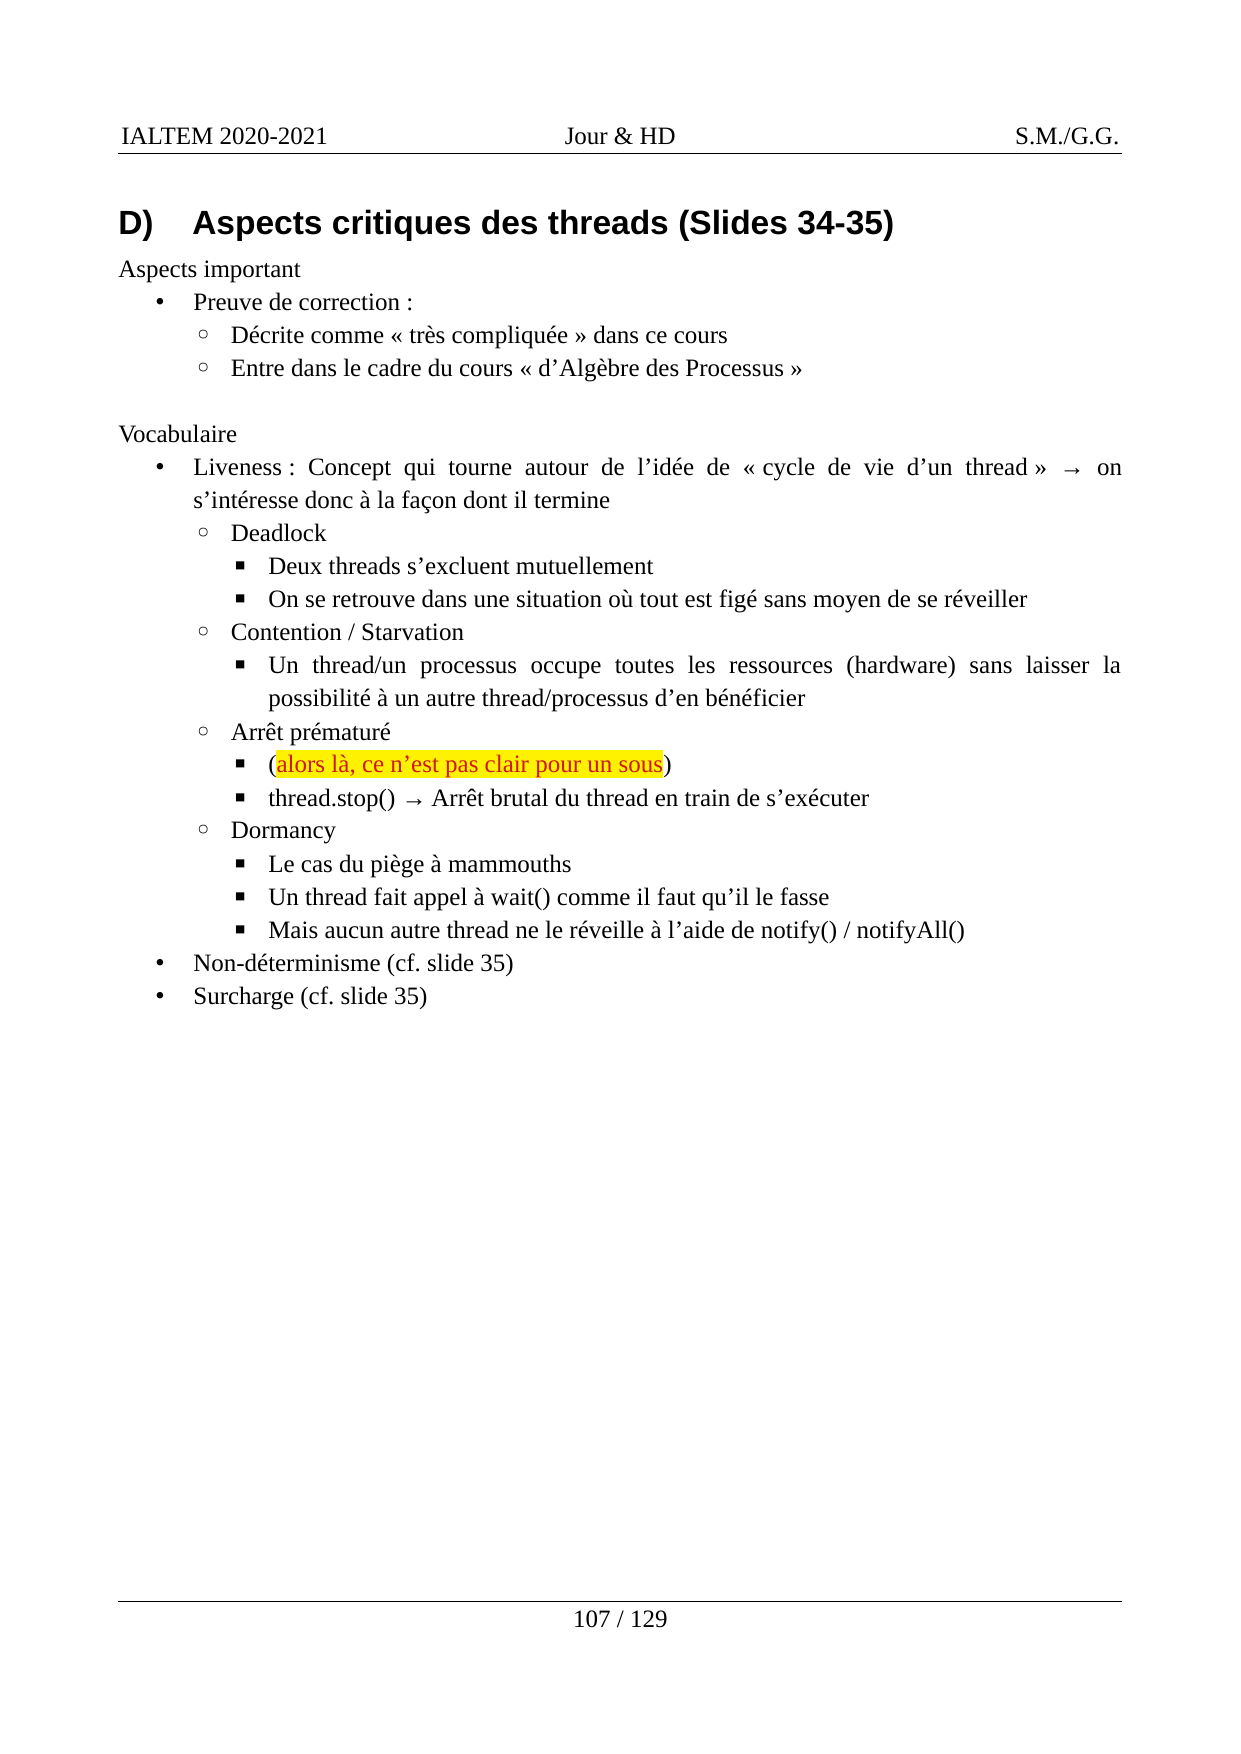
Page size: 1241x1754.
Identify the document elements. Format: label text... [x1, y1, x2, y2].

list Deux threads s’excluent mutuellement [231, 551, 1122, 580]
list Arrêt prématuré [193, 717, 1122, 745]
list Un thread fait appel à wait() comme il faut qu’il le fasse [231, 882, 1122, 910]
list Entre dans le cadre du cours « d’Algèbre des Processus » [193, 353, 1122, 382]
list Surcharge (cf. slide 35) [156, 981, 1122, 1009]
text Vocabulaire [118, 419, 1122, 448]
list (alors là, ce n’est pas clair pour un sous) [231, 749, 1122, 778]
list Décrite comme « très compliquée » dans ce cours [193, 320, 1122, 349]
text Aspects important [118, 254, 1122, 283]
list Dormancy [193, 816, 1122, 844]
list Liveness : Concept qui tourne autour de l’idée de « cycle de vie d’un thread » → on s’intéresse donc à la façon dont il termine [156, 452, 1122, 514]
list thread.stop() → Arrêt brutal du thread en train de s’exécuter [231, 783, 1122, 811]
list Le cas du piège à mammouths [231, 849, 1122, 877]
list Non-déterminisme (cf. slide 35) [156, 948, 1122, 976]
list Preuve de correction : [156, 287, 1122, 316]
list Contention / Starvation [193, 617, 1122, 646]
subtitle Aspects critiques des threads (Slides 34-35) [118, 203, 1122, 242]
list On se retrouve dans une situation où tout est figé sans moyen de se réveiller [231, 584, 1122, 613]
list Deadlock [193, 518, 1122, 547]
list Un thread/un processus occupe toutes les ressources (hardware) sans laisser la possibilité à un autre thread/processus d’en bénéficier [231, 651, 1122, 712]
list Mais aucun autre thread ne le réveille à l’aide de notify() / notifyAll() [231, 915, 1122, 943]
